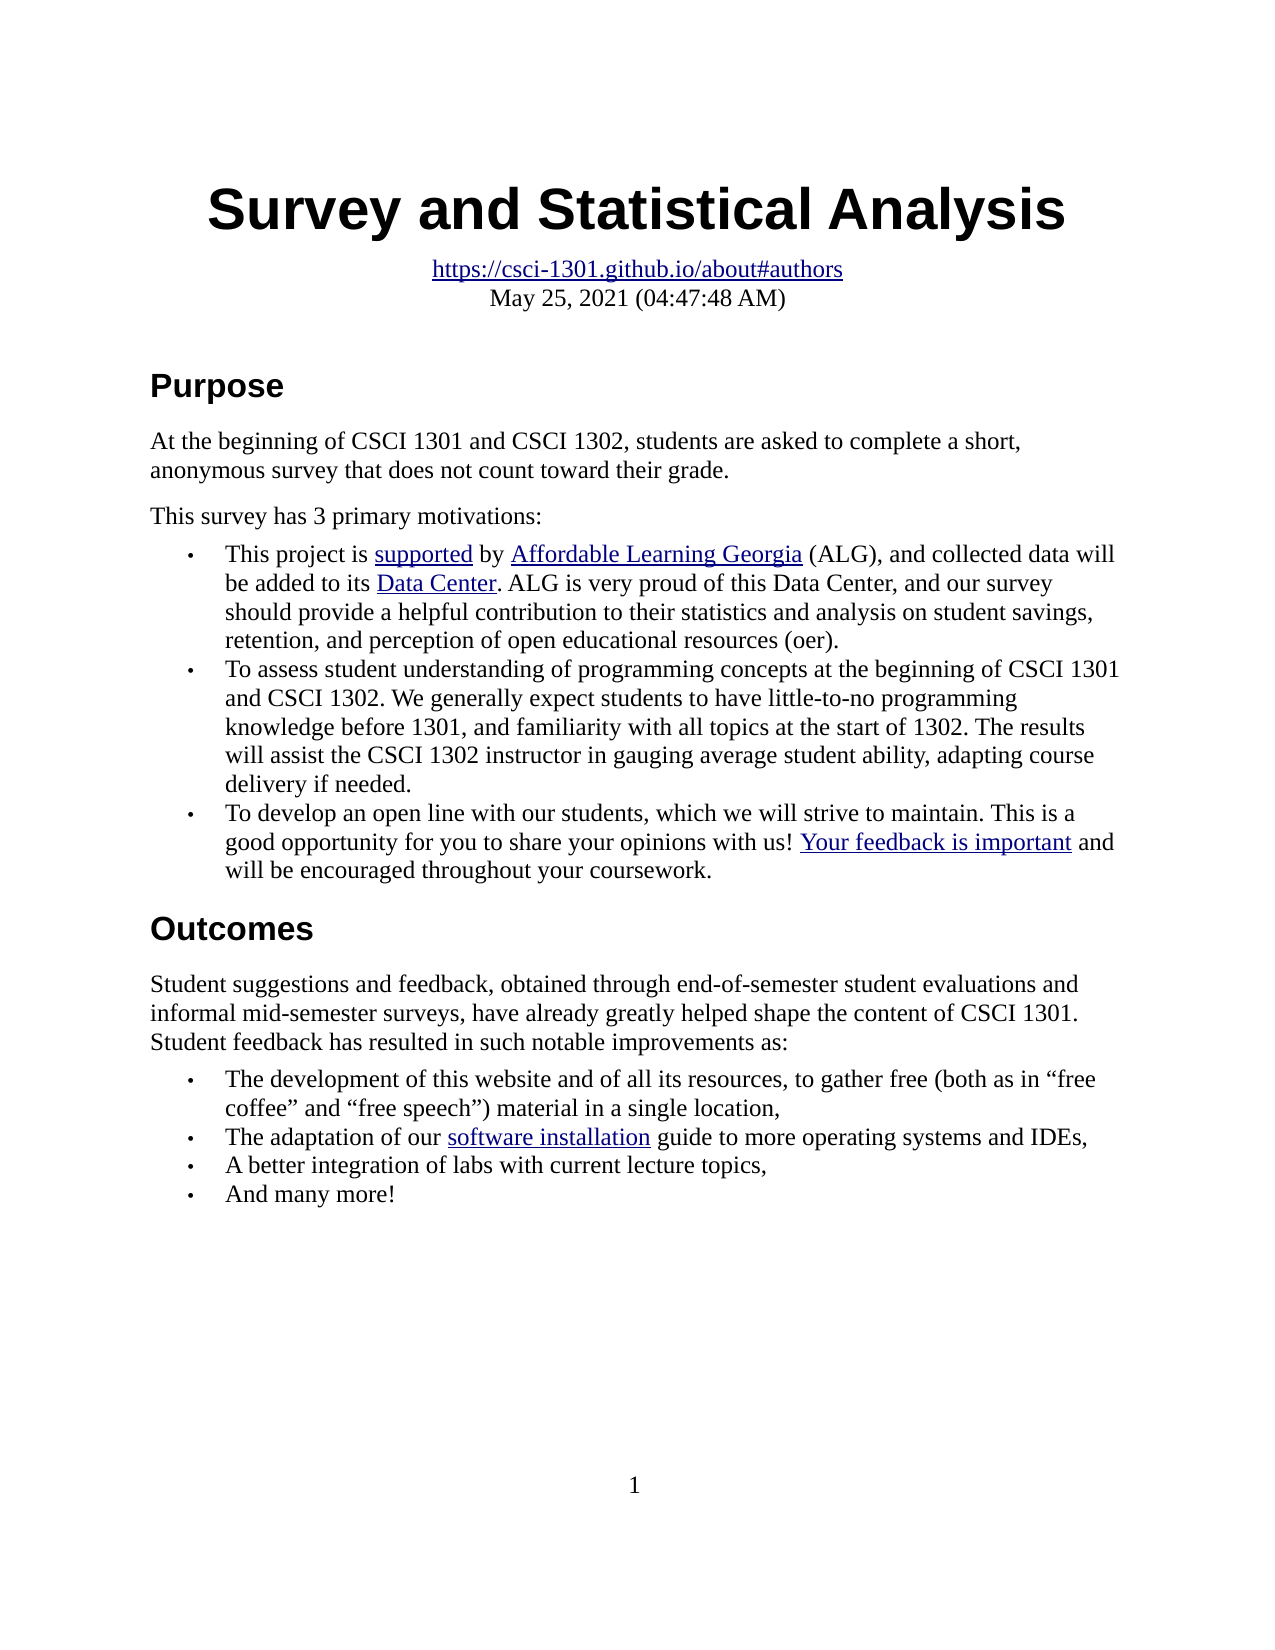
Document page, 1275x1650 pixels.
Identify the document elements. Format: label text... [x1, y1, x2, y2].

list The development of this website and of all its resources, to gather free (both as in “free coffee” and “free speech”) material in a single location, [187, 1064, 1125, 1122]
list To assess student understanding of programming concepts at the beginning of CSCI 1301 and CSCI 1302. We generally expect students to have little-to-no programming knowledge before 1301, and familiarity with all topics at the start of 1302. The results will assist the CSCI 1302 instructor in gauging average student ability, adapting course delivery if needed. [187, 654, 1125, 798]
list The adaptation of our software installation guide to more operating systems and IDEs, [187, 1122, 1125, 1151]
list To develop an open line with our students, which we will strive to maintain. This is a good opportunity for you to share your opinions with us! Your feedback is important and will be encouraged throughout your coursework. [187, 798, 1125, 884]
text https://csci-1301.github.io/about#authors [150, 254, 1125, 283]
list A better integration of labs with current lecture topics, [187, 1151, 1125, 1179]
list This project is supported by Affordable Learning Georgia (ALG), and collected data will be added to its Data Center. ALG is very proud of this Data Center, and our survey should provide a helpful contribution to their statistics and analysis on student savings, retention, and perception of open educational resources (oer). [187, 539, 1125, 654]
text Student suggestions and feedback, obtained through end-of-semester student evaluations and informal mid-semester surveys, have already greatly helped shape the content of CSCI 1301. Student feedback has resulted in such notable improvements as: [150, 969, 1125, 1055]
text At the beginning of CSCI 1301 and CSCI 1302, students are asked to complete a short, anonymous survey that does not count toward their grade. [150, 426, 1125, 483]
subtitle Purpose [150, 366, 1125, 404]
subtitle Outcomes [150, 909, 1125, 948]
title Survey and Statistical Analysis [150, 175, 1125, 242]
text May 25, 2021 (04:47:48 AM) [150, 283, 1125, 312]
list And many more! [187, 1179, 1125, 1208]
text This survey has 3 primary motivations: [150, 501, 1125, 530]
